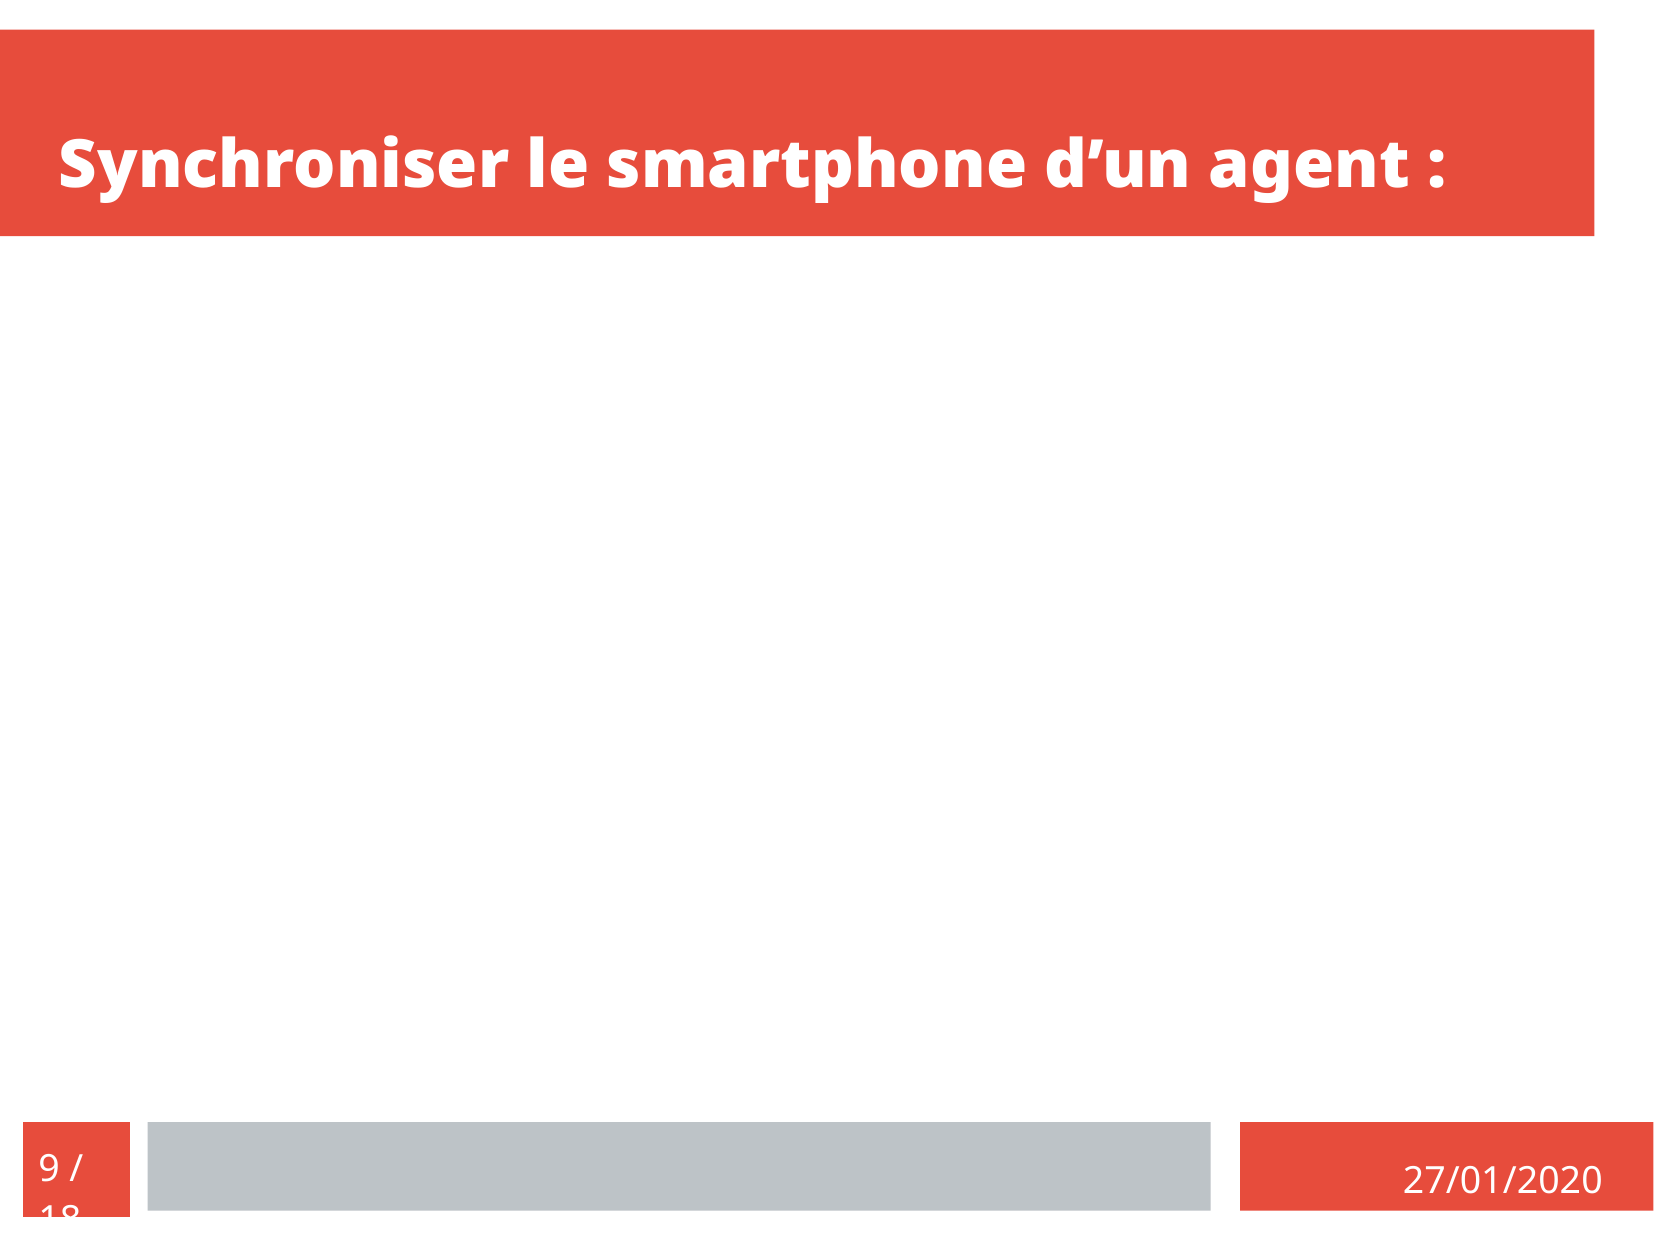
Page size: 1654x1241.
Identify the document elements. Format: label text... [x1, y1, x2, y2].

text_box 27/01/2020 [1388, 1146, 1634, 1209]
text_box <numéro> / 18 [23, 1133, 142, 1241]
text_box [23, 1122, 130, 1133]
title Synchroniser le smartphone d’un agent : [59, 59, 1595, 207]
